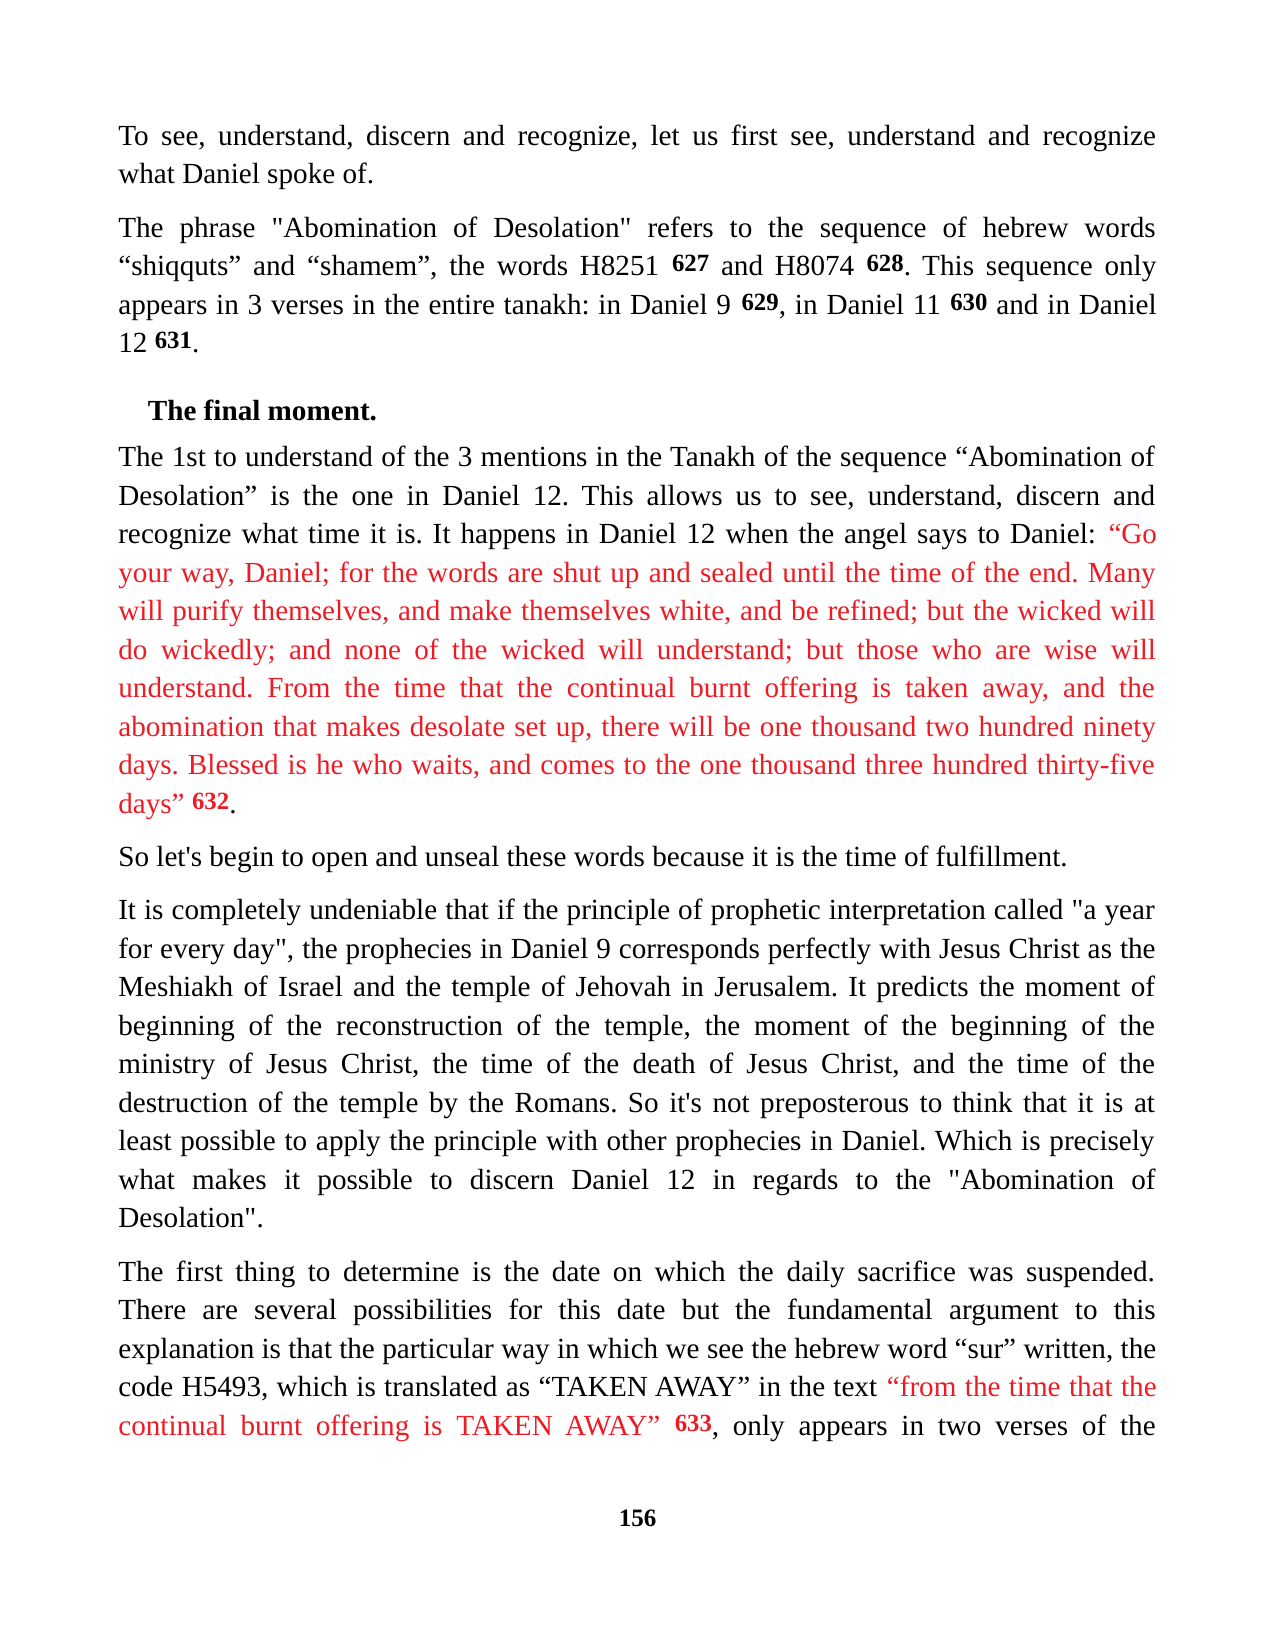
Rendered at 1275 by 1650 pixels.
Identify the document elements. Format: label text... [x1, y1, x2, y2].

subtitle The final moment. [148, 393, 1157, 427]
text The phrase "Abomination of Desolation" refers to the sequence of hebrew words “shiqquts” and “shamem”, the words H8251 and H8074 . This sequence only appears in 3 verses in the entire tanakh: in Daniel 9 , in Daniel 11 and in Daniel 12 . [118, 210, 1157, 359]
text The first thing to determine is the date on which the daily sacrifice was suspended. There are several possibilities for this date but the fundamental argument to this explanation is that the particular way in which we see the hebrew word “sur” written, the code H5493, which is translated as “TAKEN AWAY” in the text “from the time that the continual burnt offering is TAKEN AWAY” , only appears in two verses of the [118, 1254, 1157, 1441]
text So let's begin to open and unseal these words because it is the time of fulfillment. [118, 839, 1157, 873]
text The 1st to understand of the 3 mentions in the Tanakh of the sequence “Abomination of Desolation” is the one in Daniel 12. This allows us to see, understand, discern and recognize what time it is. It happens in Daniel 12 when the angel says to Daniel: “Go your way, Daniel; for the words are shut up and sealed until the time of the end. Many will purify themselves, and make themselves white, and be refined; but the wicked will do wickedly; and none of the wicked will understand; but those who are wise will understand. From the time that the continual burnt offering is taken away, and the abomination that makes desolate set up, there will be one thousand two hundred ninety days. Blessed is he who waits, and comes to the one thousand three hundred thirty-five days” . [118, 439, 1157, 819]
text To see, understand, discern and recognize, let us first see, understand and recognize what Daniel spoke of. [118, 118, 1157, 190]
text It is completely undeniable that if the principle of prophetic interpretation called "a year for every day", the prophecies in Daniel 9 corresponds perfectly with Jesus Christ as the Meshiakh of Israel and the temple of Jehovah in Jerusalem. It predicts the moment of beginning of the reconstruction of the temple, the moment of the beginning of the ministry of Jesus Christ, the time of the death of Jesus Christ, and the time of the destruction of the temple by the Romans. So it's not preposterous to think that it is at least possible to apply the principle with other prophecies in Daniel. Which is precisely what makes it possible to discern Daniel 12 in regards to the "Abomination of Desolation". [118, 892, 1157, 1234]
